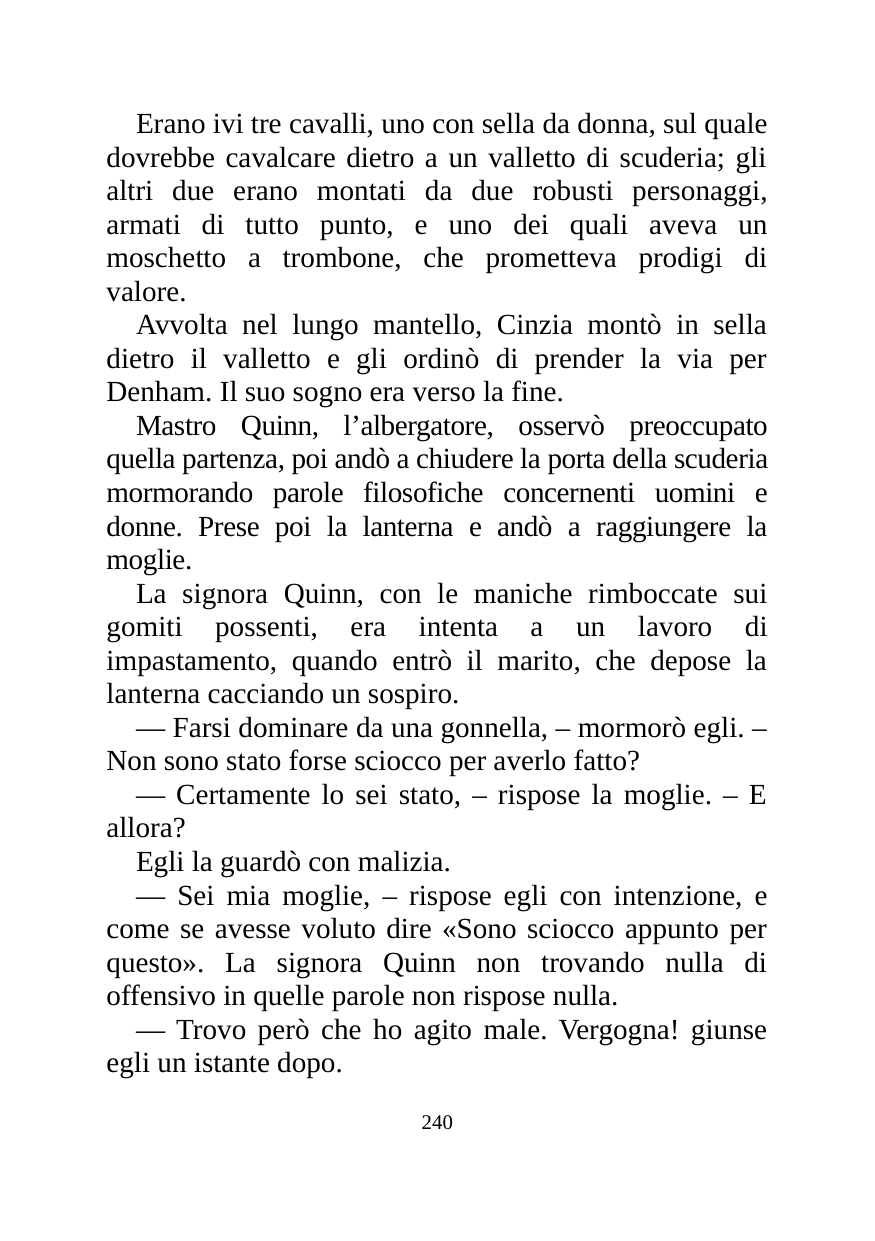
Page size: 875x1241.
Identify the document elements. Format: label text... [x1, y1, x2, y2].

text La signora Quinn, con le maniche rimboccate sui gomiti possenti, era intenta a un lavoro di impastamento, quando entrò il marito, che depose la lanterna cacciando un sospiro. [106, 576, 768, 710]
text — Sei mia moglie, – rispose egli con intenzione, e come se avesse voluto dire «Sono sciocco appunto per questo». La signora Quinn non trovando nulla di offensivo in quelle parole non rispose nulla. [106, 878, 768, 1012]
text Erano ivi tre cavalli, uno con sella da donna, sul quale dovrebbe cavalcare dietro a un valletto di scuderia; gli altri due erano montati da due robusti personaggi, armati di tutto punto, e uno dei quali aveva un moschetto a trombone, che prometteva prodigi di valore. [106, 106, 768, 307]
text Egli la guardò con malizia. [106, 844, 768, 878]
text — Trovo però che ho agito male. Vergogna! giunse egli un istante dopo. [106, 1012, 768, 1079]
text — Farsi dominare da una gonnella, – mormorò egli. – Non sono stato forse sciocco per averlo fatto? [106, 710, 768, 777]
text Avvolta nel lungo mantello, Cinzia montò in sella dietro il valletto e gli ordinò di prender la via per Denham. Il suo sogno era verso la fine. [106, 307, 768, 408]
text — Certamente lo sei stato, – rispose la moglie. – E allora? [106, 777, 768, 844]
text Mastro Quinn, l’albergatore, osservò preoccupato quella partenza, poi andò a chiudere la porta della scuderia mormorando parole filosofiche concernenti uomini e donne. Prese poi la lanterna e andò a raggiungere la moglie. [106, 408, 768, 576]
